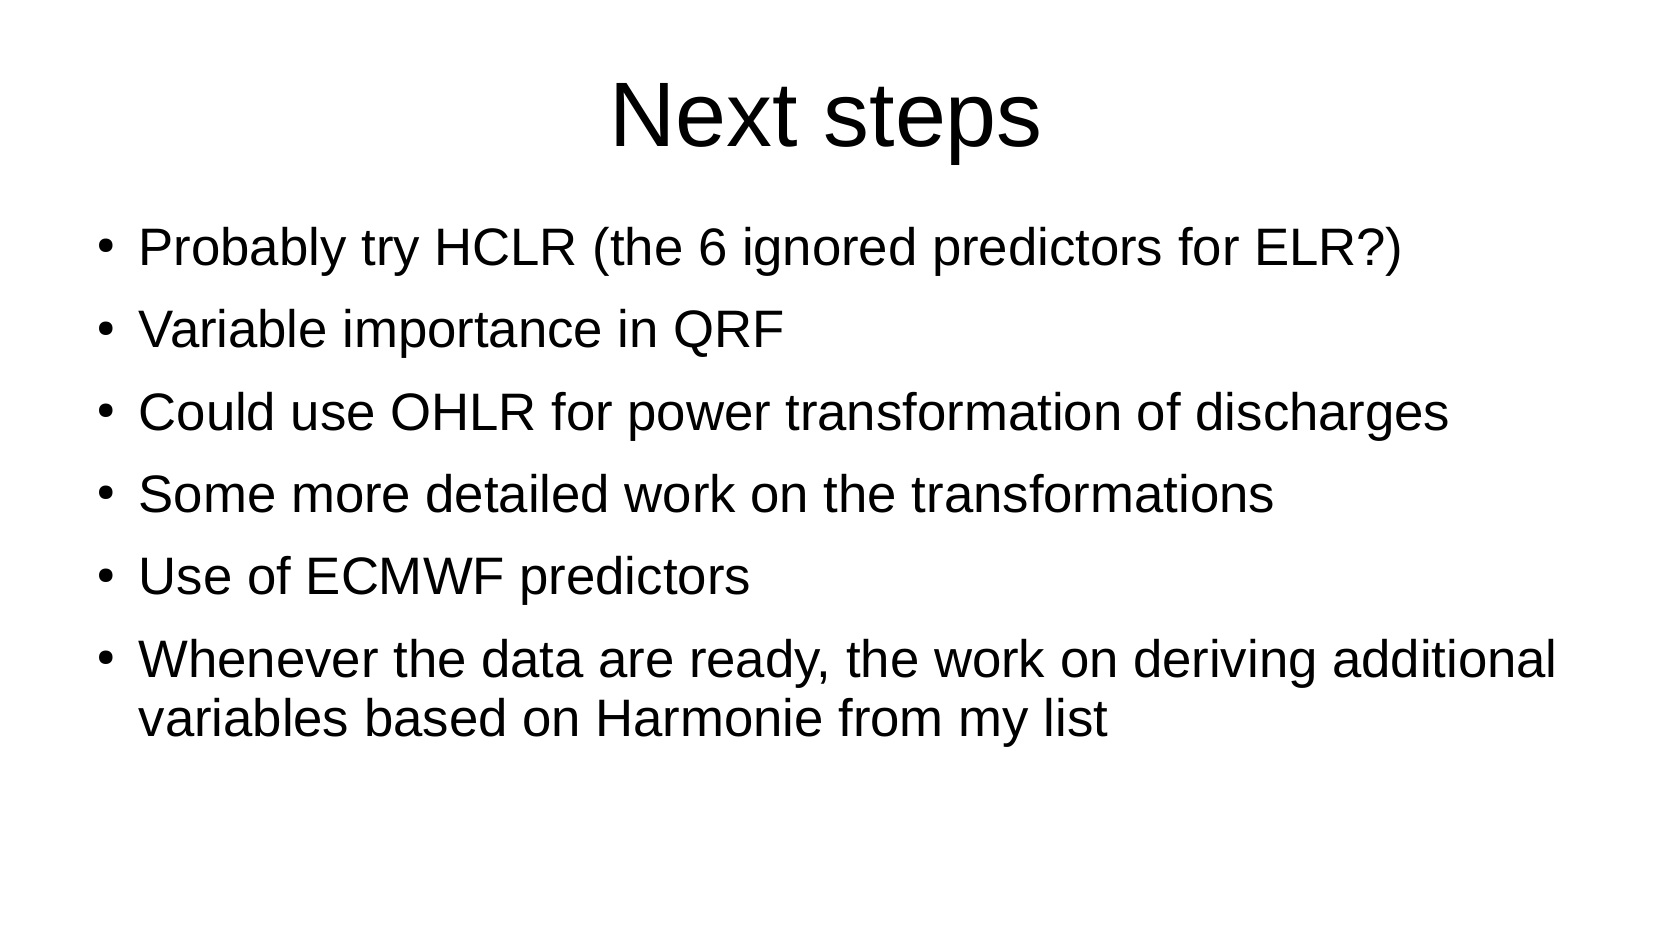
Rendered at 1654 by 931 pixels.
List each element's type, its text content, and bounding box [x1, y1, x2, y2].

list Probably try HCLR (the 6 ignored predictors for ELR?) Variable importance in QRF Could use OHLR for power transformation of discharges Some more detailed work on the transformations Use of ECMWF predictors Whenever the data are ready, the work on deriving additional variables based on Harmonie from my list [82, 217, 1571, 758]
title Next steps [82, 37, 1571, 193]
